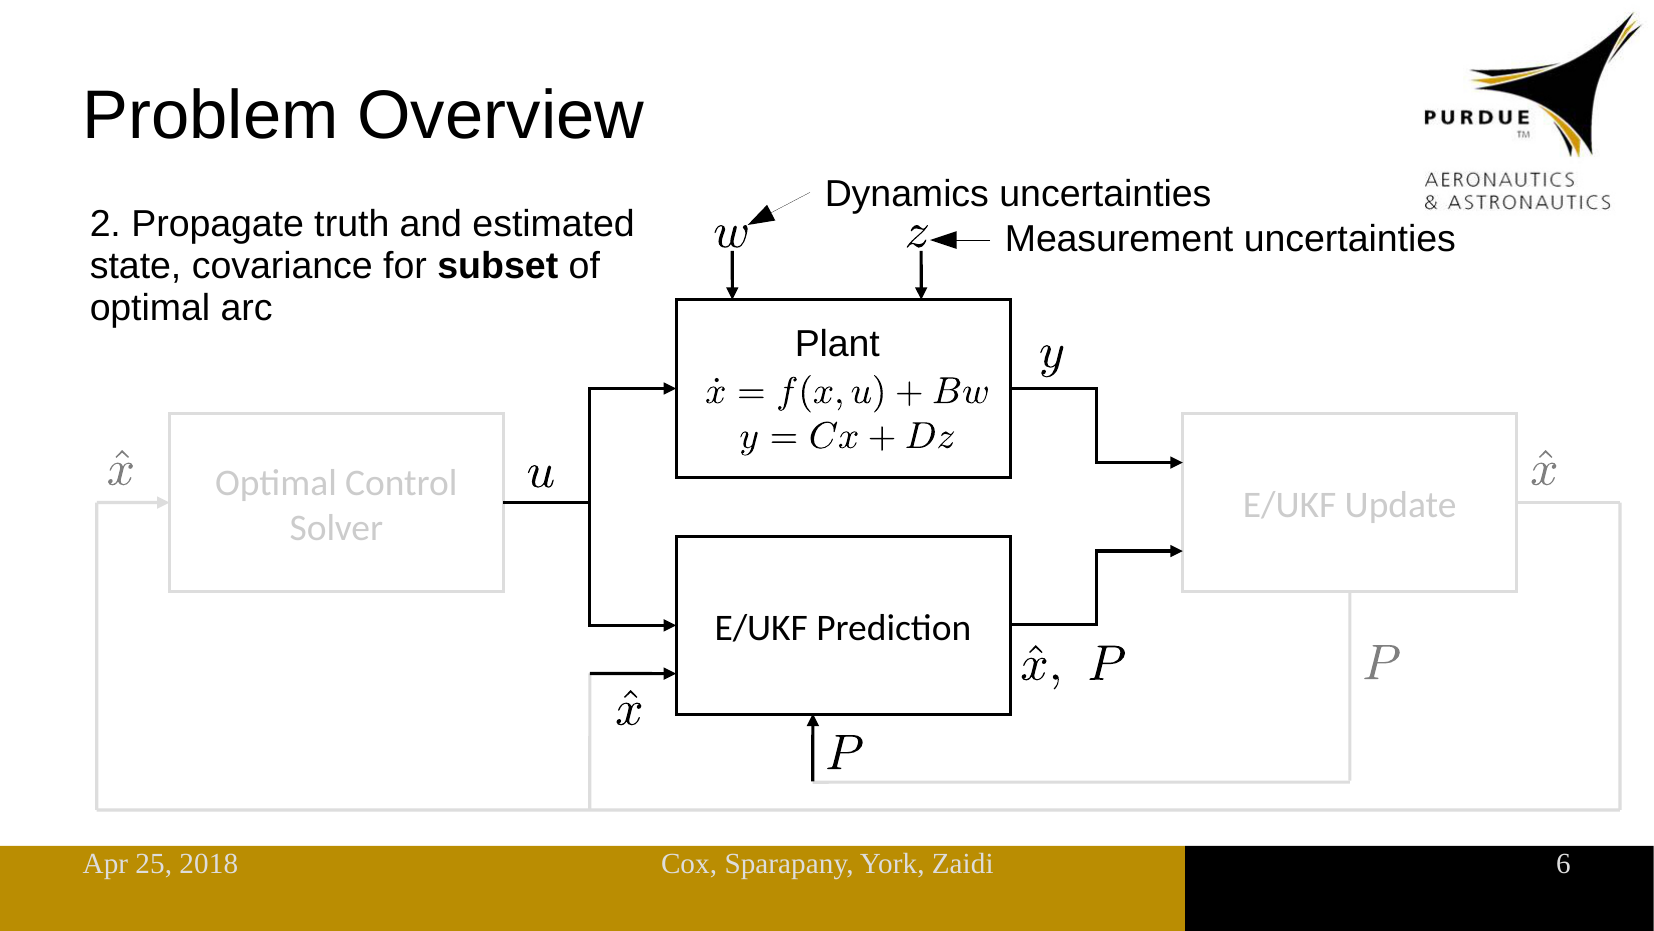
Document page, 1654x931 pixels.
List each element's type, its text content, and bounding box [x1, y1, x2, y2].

text_box Plant [780, 315, 901, 372]
text_box [1038, 345, 1066, 378]
text_box Optimal Control Solver [169, 413, 504, 592]
text_box [1362, 645, 1401, 680]
text_box 2. Propagate truth and estimated state, covariance for subset of optimal arc [75, 195, 691, 336]
text_box E/UKF Update [1182, 413, 1517, 592]
text_box [1020, 645, 1127, 690]
text_box [825, 735, 864, 770]
picture [1415, 0, 1654, 218]
text_box [1530, 450, 1559, 486]
text_box [705, 375, 990, 456]
text_box [615, 690, 644, 726]
text_box Dynamics uncertainties [810, 165, 1261, 264]
title Problem Overview [82, 37, 1571, 193]
text_box E/UKF Prediction [676, 536, 1011, 715]
text_box [106, 450, 136, 486]
text_box [713, 225, 751, 248]
text_box Measurement uncertainties [990, 210, 1501, 309]
text_box [526, 465, 556, 488]
